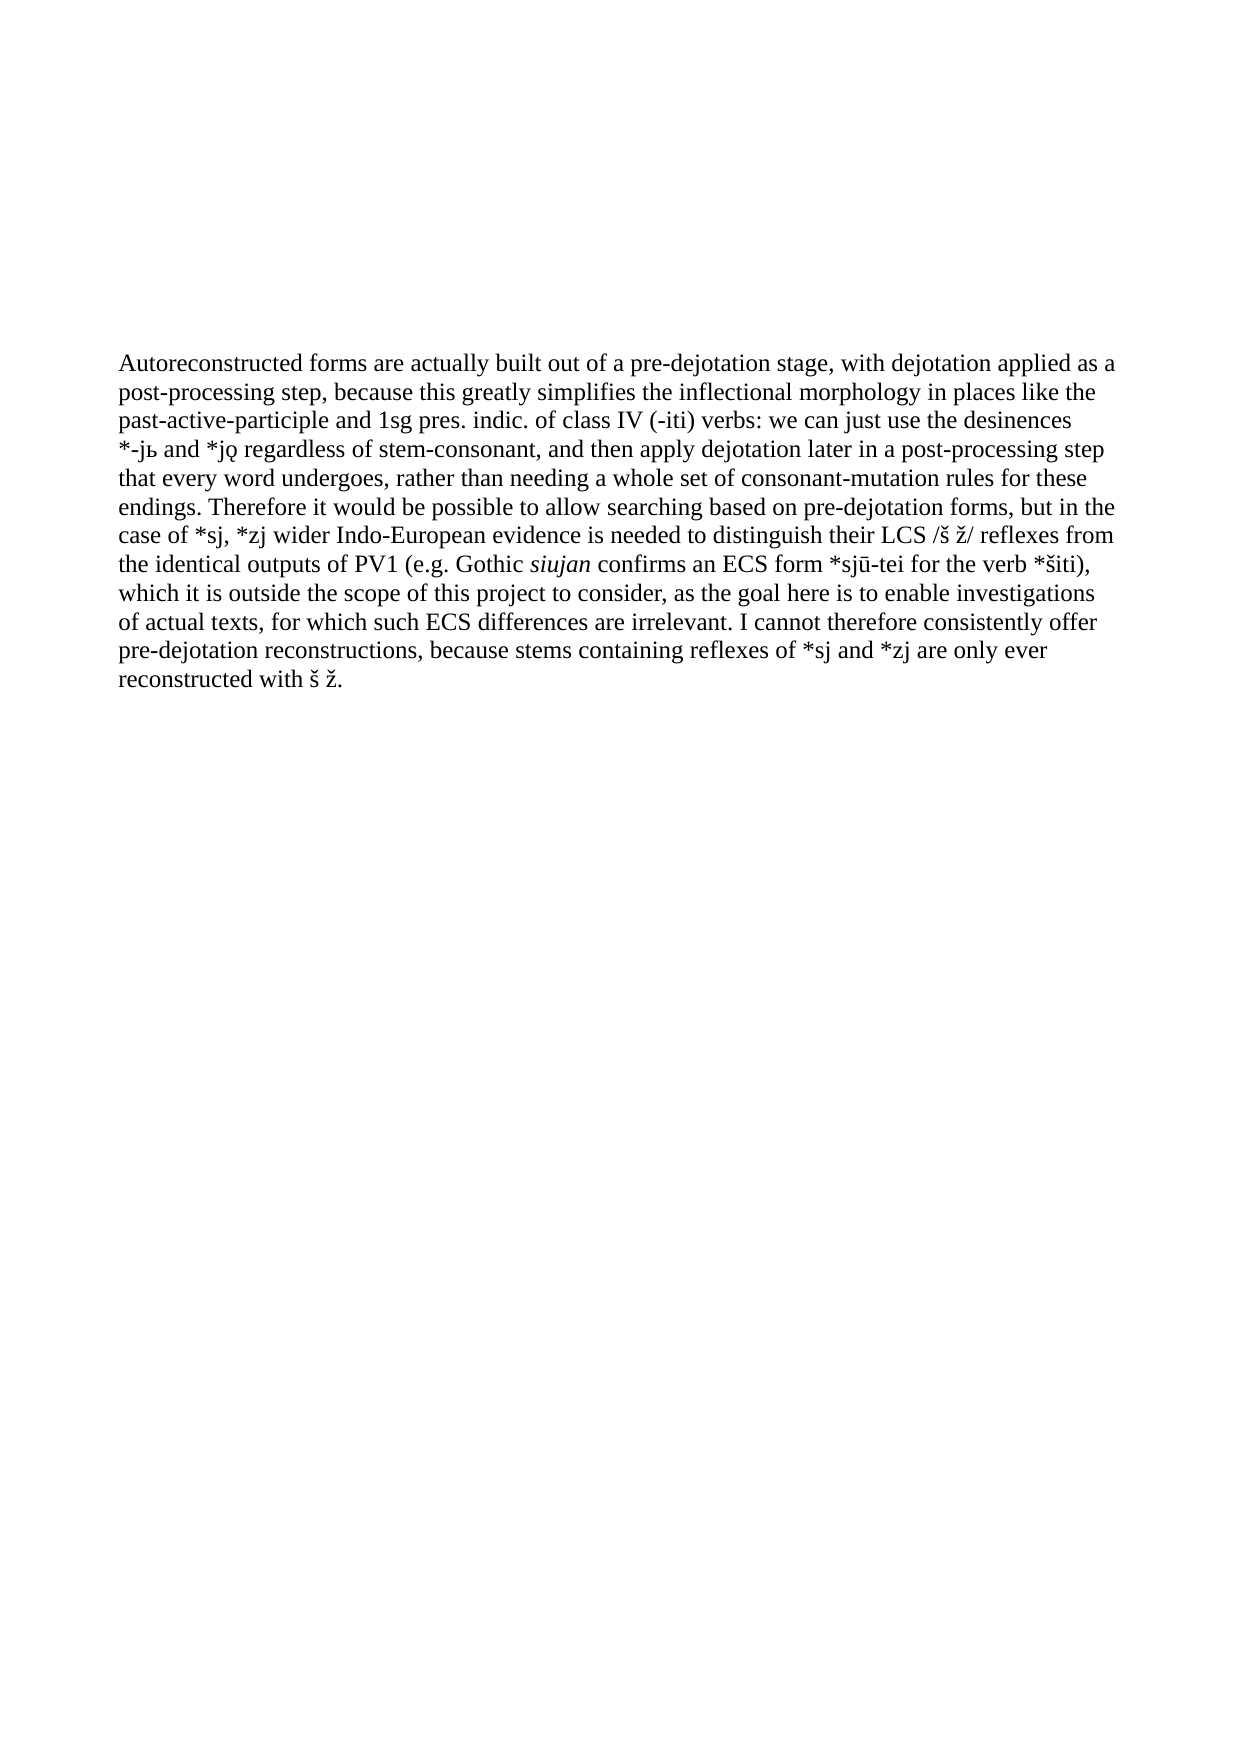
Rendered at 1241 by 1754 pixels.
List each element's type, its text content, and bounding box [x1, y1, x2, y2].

text Autoreconstructed forms are actually built out of a pre-dejotation stage, with dejotation applied as a post-processing step, because this greatly simplifies the inflectional morphology in places like the past-active-participle and 1sg pres. indic. of class IV (-iti) verbs: we can just use the desinences *‑jь and *jǫ regardless of stem-consonant, and then apply dejotation later in a post-processing step that every word undergoes, rather than needing a whole set of consonant-mutation rules for these endings. Therefore it would be possible to allow searching based on pre-dejotation forms, but in the case of *sj, *zj wider Indo-European evidence is needed to distinguish their LCS /š ž/ reflexes from the identical outputs of PV1 (e.g. Gothic siujan confirms an ECS form *sjū-tei for the verb *šiti), which it is outside the scope of this project to consider, as the goal here is to enable investigations of actual texts, for which such ECS differences are irrelevant. I cannot therefore consistently offer pre-dejotation reconstructions, because stems containing reflexes of *sj and *zj are only ever reconstructed with š ž. [118, 348, 1122, 693]
